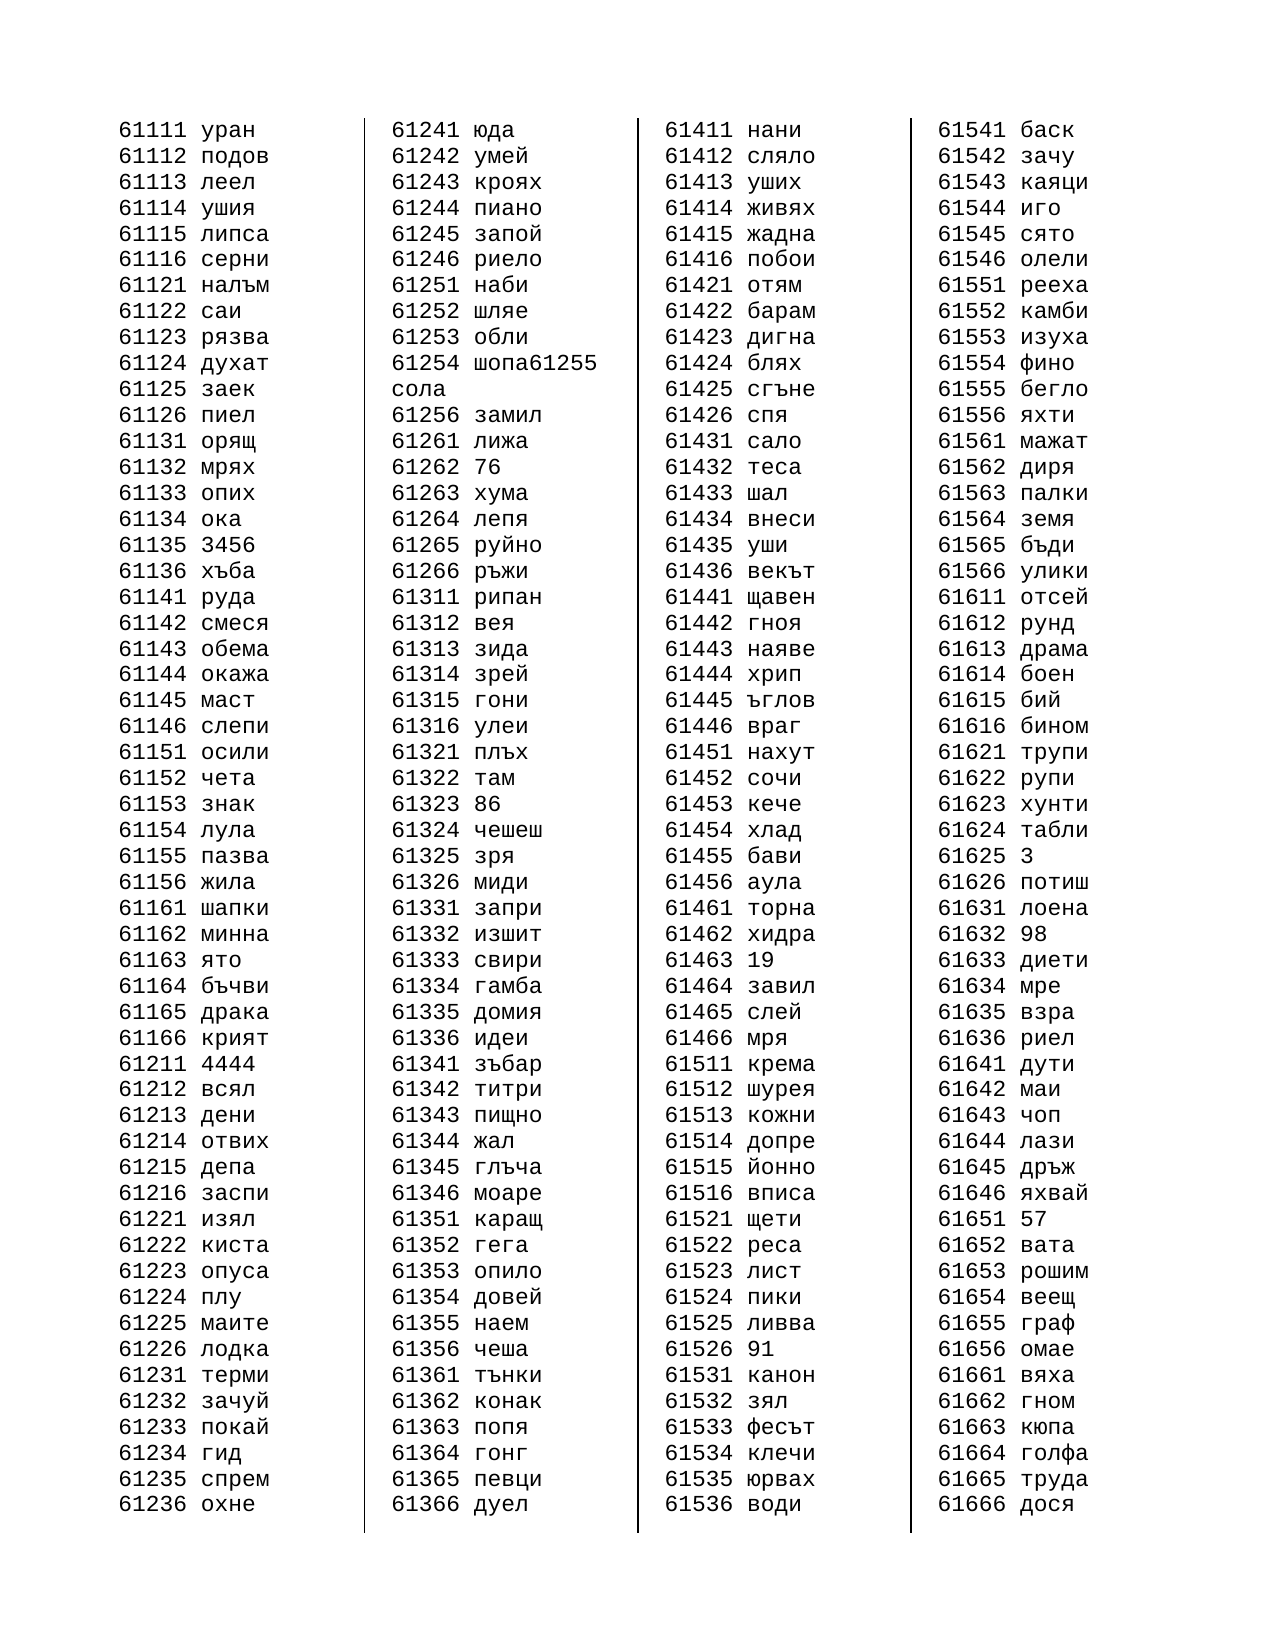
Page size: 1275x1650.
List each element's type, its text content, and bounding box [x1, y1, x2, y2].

text 61413 уших [664, 170, 883, 196]
text 61644 лази [937, 1130, 1157, 1156]
text 61261 лижа [391, 429, 610, 455]
text 61516 вписа [664, 1182, 883, 1207]
text 61361 тънки [391, 1363, 610, 1389]
text 61536 води [664, 1493, 883, 1519]
text 61434 внеси [664, 507, 883, 533]
text 61425 сгъне [664, 377, 883, 403]
text 61551 рееха [937, 274, 1157, 300]
text 61522 реса [664, 1233, 883, 1259]
text 61243 кроях [391, 170, 610, 196]
text 61614 боен [937, 663, 1157, 689]
text 61232 зачуй [118, 1389, 337, 1415]
text 61563 палки [937, 481, 1157, 507]
text 61365 певци [391, 1467, 610, 1493]
text 61612 рунд [937, 611, 1157, 637]
text 61436 векът [664, 559, 883, 585]
text 61532 зял [664, 1389, 883, 1415]
text 61616 бином [937, 715, 1157, 741]
text 61513 кожни [664, 1104, 883, 1130]
text 61343 пищно [391, 1104, 610, 1130]
text 61244 пиано [391, 196, 610, 222]
text 61415 жадна [664, 222, 883, 248]
text 61441 щавен [664, 585, 883, 611]
text 61316 улеи [391, 715, 610, 741]
text 61533 фесът [664, 1415, 883, 1441]
text 61341 зъбар [391, 1052, 610, 1078]
text 61452 сочи [664, 767, 883, 792]
text 61211 4444 [118, 1052, 337, 1078]
text 61411 нани [664, 118, 883, 144]
text 61234 гид [118, 1441, 337, 1467]
text 61326 миди [391, 870, 610, 896]
text 61443 наяве [664, 637, 883, 663]
text 61662 гном [937, 1389, 1157, 1415]
text 61322 там [391, 767, 610, 792]
text 61451 нахут [664, 741, 883, 767]
text 61433 шал [664, 481, 883, 507]
text 61364 гонг [391, 1441, 610, 1467]
text 61525 ливва [664, 1311, 883, 1337]
text 61215 депа [118, 1156, 337, 1182]
text 61324 чешеш [391, 818, 610, 844]
text 61462 хидра [664, 922, 883, 948]
text 61256 замил [391, 403, 610, 429]
text 61654 веещ [937, 1285, 1157, 1311]
text 61544 иго [937, 196, 1157, 222]
text 61133 опих [118, 481, 337, 507]
text 61342 титри [391, 1078, 610, 1104]
text 61264 лепя [391, 507, 610, 533]
text 61222 киста [118, 1233, 337, 1259]
text 61241 юда [391, 118, 610, 144]
text 61245 запой [391, 222, 610, 248]
text 61526 91 [664, 1337, 883, 1363]
text 61252 шляе [391, 300, 610, 326]
text 61146 слепи [118, 715, 337, 741]
text 61321 плъх [391, 741, 610, 767]
text 61366 дуел [391, 1493, 610, 1519]
text 61634 мре [937, 974, 1157, 1000]
text 61166 крият [118, 1026, 337, 1052]
text 61231 терми [118, 1363, 337, 1389]
text 61354 довей [391, 1285, 610, 1311]
text 61332 изшит [391, 922, 610, 948]
text 61313 зида [391, 637, 610, 663]
text 61153 знак [118, 792, 337, 818]
text 61314 зрей [391, 663, 610, 689]
text 61435 уши [664, 533, 883, 559]
text 61643 чоп [937, 1104, 1157, 1130]
text 61656 омае [937, 1337, 1157, 1363]
text 61155 пазва [118, 844, 337, 870]
text 61453 кече [664, 792, 883, 818]
text 61531 канон [664, 1363, 883, 1389]
text 61224 плу [118, 1285, 337, 1311]
text 61542 зачу [937, 144, 1157, 170]
text 61362 конак [391, 1389, 610, 1415]
text 61541 баск [937, 118, 1157, 144]
text 61126 пиел [118, 403, 337, 429]
text 61331 запри [391, 896, 610, 922]
text 61642 маи [937, 1078, 1157, 1104]
text 61623 хунти [937, 792, 1157, 818]
text 61561 мажат [937, 429, 1157, 455]
text 61466 мря [664, 1026, 883, 1052]
text 61353 опило [391, 1259, 610, 1285]
text 61515 йонно [664, 1156, 883, 1182]
text 61212 всял [118, 1078, 337, 1104]
text 61534 клечи [664, 1441, 883, 1467]
text 61556 яхти [937, 403, 1157, 429]
text 61633 диети [937, 948, 1157, 974]
text 61465 слей [664, 1000, 883, 1026]
text 61145 маст [118, 689, 337, 715]
text 61416 побои [664, 248, 883, 274]
text 61246 риело [391, 248, 610, 274]
text 61333 свири [391, 948, 610, 974]
text 61265 руйно [391, 533, 610, 559]
text 61613 драма [937, 637, 1157, 663]
text 61121 налъм [118, 274, 337, 300]
text 61463 19 [664, 948, 883, 974]
text 61651 57 [937, 1207, 1157, 1233]
text 61162 минна [118, 922, 337, 948]
text 61653 рошим [937, 1259, 1157, 1285]
text 61141 руда [118, 585, 337, 611]
text 61266 ръжи [391, 559, 610, 585]
text 61336 идеи [391, 1026, 610, 1052]
text 61444 хрип [664, 663, 883, 689]
text 61562 диря [937, 455, 1157, 481]
text 61116 серни [118, 248, 337, 274]
text 61315 гони [391, 689, 610, 715]
text 61546 олели [937, 248, 1157, 274]
text 61431 сало [664, 429, 883, 455]
text 61112 подов [118, 144, 337, 170]
text 61631 лоена [937, 896, 1157, 922]
text 61165 драка [118, 1000, 337, 1026]
text 61216 заспи [118, 1182, 337, 1207]
text 61263 хума [391, 481, 610, 507]
text 61524 пики [664, 1285, 883, 1311]
text 61352 гега [391, 1233, 610, 1259]
text 61122 саи [118, 300, 337, 326]
text 61142 смеся [118, 611, 337, 637]
text 61456 аула [664, 870, 883, 896]
text 61134 ока [118, 507, 337, 533]
text 61414 живях [664, 196, 883, 222]
text 61131 орящ [118, 429, 337, 455]
text 61152 чета [118, 767, 337, 792]
text 61636 риел [937, 1026, 1157, 1052]
text 61111 уран [118, 118, 337, 144]
text 61123 рязва [118, 326, 337, 352]
text 61225 маите [118, 1311, 337, 1337]
text 61254 шопа61255 сола [391, 352, 610, 403]
text 61555 бегло [937, 377, 1157, 403]
text 61626 потиш [937, 870, 1157, 896]
text 61242 умей [391, 144, 610, 170]
text 61144 окажа [118, 663, 337, 689]
text 61351 каращ [391, 1207, 610, 1233]
text 61553 изуха [937, 326, 1157, 352]
text 61512 шурея [664, 1078, 883, 1104]
text 61115 липса [118, 222, 337, 248]
text 61114 ушия [118, 196, 337, 222]
text 61665 труда [937, 1467, 1157, 1493]
text 61213 дени [118, 1104, 337, 1130]
text 61566 улики [937, 559, 1157, 585]
text 61325 зря [391, 844, 610, 870]
text 61545 сято [937, 222, 1157, 248]
text 61514 допре [664, 1130, 883, 1156]
text 61446 враг [664, 715, 883, 741]
text 61253 обли [391, 326, 610, 352]
text 61621 трупи [937, 741, 1157, 767]
text 61334 гамба [391, 974, 610, 1000]
text 61622 рупи [937, 767, 1157, 792]
text 61611 отсей [937, 585, 1157, 611]
text 61635 взра [937, 1000, 1157, 1026]
text 61163 ято [118, 948, 337, 974]
text 61235 спрем [118, 1467, 337, 1493]
text 61464 завил [664, 974, 883, 1000]
text 61346 моаре [391, 1182, 610, 1207]
text 61363 попя [391, 1415, 610, 1441]
text 61664 голфа [937, 1441, 1157, 1467]
text 61624 табли [937, 818, 1157, 844]
text 61344 жал [391, 1130, 610, 1156]
text 61565 бъди [937, 533, 1157, 559]
text 61424 блях [664, 352, 883, 377]
text 61161 шапки [118, 896, 337, 922]
text 61156 жила [118, 870, 337, 896]
text 61442 гноя [664, 611, 883, 637]
text 61455 бави [664, 844, 883, 870]
text 61652 вата [937, 1233, 1157, 1259]
text 61661 вяха [937, 1363, 1157, 1389]
text 61543 каяци [937, 170, 1157, 196]
text 61554 фино [937, 352, 1157, 377]
text 61521 щети [664, 1207, 883, 1233]
text 61223 опуса [118, 1259, 337, 1285]
text 61535 юрвах [664, 1467, 883, 1493]
text 61312 вея [391, 611, 610, 637]
text 61143 обема [118, 637, 337, 663]
text 61412 сляло [664, 144, 883, 170]
text 61113 леел [118, 170, 337, 196]
text 61646 яхвай [937, 1182, 1157, 1207]
text 61311 рипан [391, 585, 610, 611]
text 61214 отвих [118, 1130, 337, 1156]
text 61345 глъча [391, 1156, 610, 1182]
text 61666 дося [937, 1493, 1157, 1519]
text 61355 наем [391, 1311, 610, 1337]
text 61262 76 [391, 455, 610, 481]
text 61432 теса [664, 455, 883, 481]
text 61454 хлад [664, 818, 883, 844]
text 61323 86 [391, 792, 610, 818]
text 61645 дръж [937, 1156, 1157, 1182]
text 61423 дигна [664, 326, 883, 352]
text 61164 бъчви [118, 974, 337, 1000]
text 61641 дути [937, 1052, 1157, 1078]
text 61625 3 [937, 844, 1157, 870]
text 61124 духат [118, 352, 337, 377]
text 61151 осили [118, 741, 337, 767]
text 61421 отям [664, 274, 883, 300]
text 61236 охне [118, 1493, 337, 1519]
text 61154 лула [118, 818, 337, 844]
text 61461 торна [664, 896, 883, 922]
text 61125 заек [118, 377, 337, 403]
text 61564 земя [937, 507, 1157, 533]
text 61632 98 [937, 922, 1157, 948]
text 61135 3456 [118, 533, 337, 559]
text 61132 мрях [118, 455, 337, 481]
text 61226 лодка [118, 1337, 337, 1363]
text 61335 домия [391, 1000, 610, 1026]
text 61221 изял [118, 1207, 337, 1233]
text 61445 ъглов [664, 689, 883, 715]
text 61615 бий [937, 689, 1157, 715]
text 61136 хъба [118, 559, 337, 585]
text 61426 спя [664, 403, 883, 429]
text 61422 барам [664, 300, 883, 326]
text 61251 наби [391, 274, 610, 300]
text 61663 кюпа [937, 1415, 1157, 1441]
text 61356 чеша [391, 1337, 610, 1363]
text 61233 покай [118, 1415, 337, 1441]
text 61511 крема [664, 1052, 883, 1078]
text 61523 лист [664, 1259, 883, 1285]
text 61552 камби [937, 300, 1157, 326]
text 61655 граф [937, 1311, 1157, 1337]
